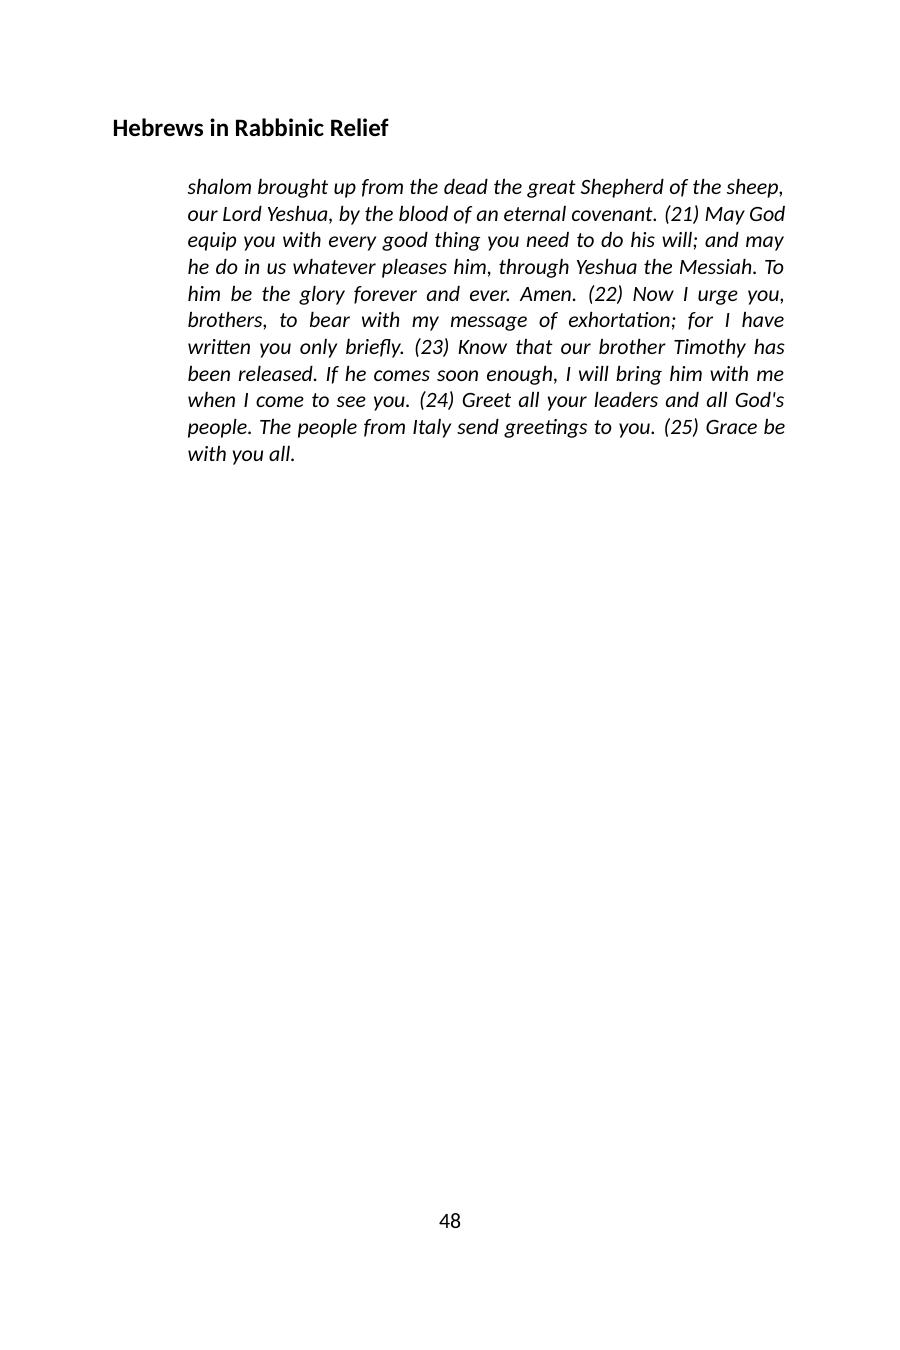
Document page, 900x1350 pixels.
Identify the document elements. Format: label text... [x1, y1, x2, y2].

list shalom brought up from the dead the great Shepherd of the sheep, our Lord Yeshua, by the blood of an eternal covenant. (21) May God equip you with every good thing you need to do his will; and may he do in us whatever pleases him, through Yeshua the Messiah. To him be the glory forever and ever. Amen. (22) Now I urge you, brothers, to bear with my message of exhortation; for I have written you only briefly. (23) Know that our brother Timothy has been released. If he comes soon enough, I will bring him with me when I come to see you. (24) Greet all your leaders and all God's people. The people from Italy send greetings to you. (25) Grace be with you all. [150, 173, 787, 466]
